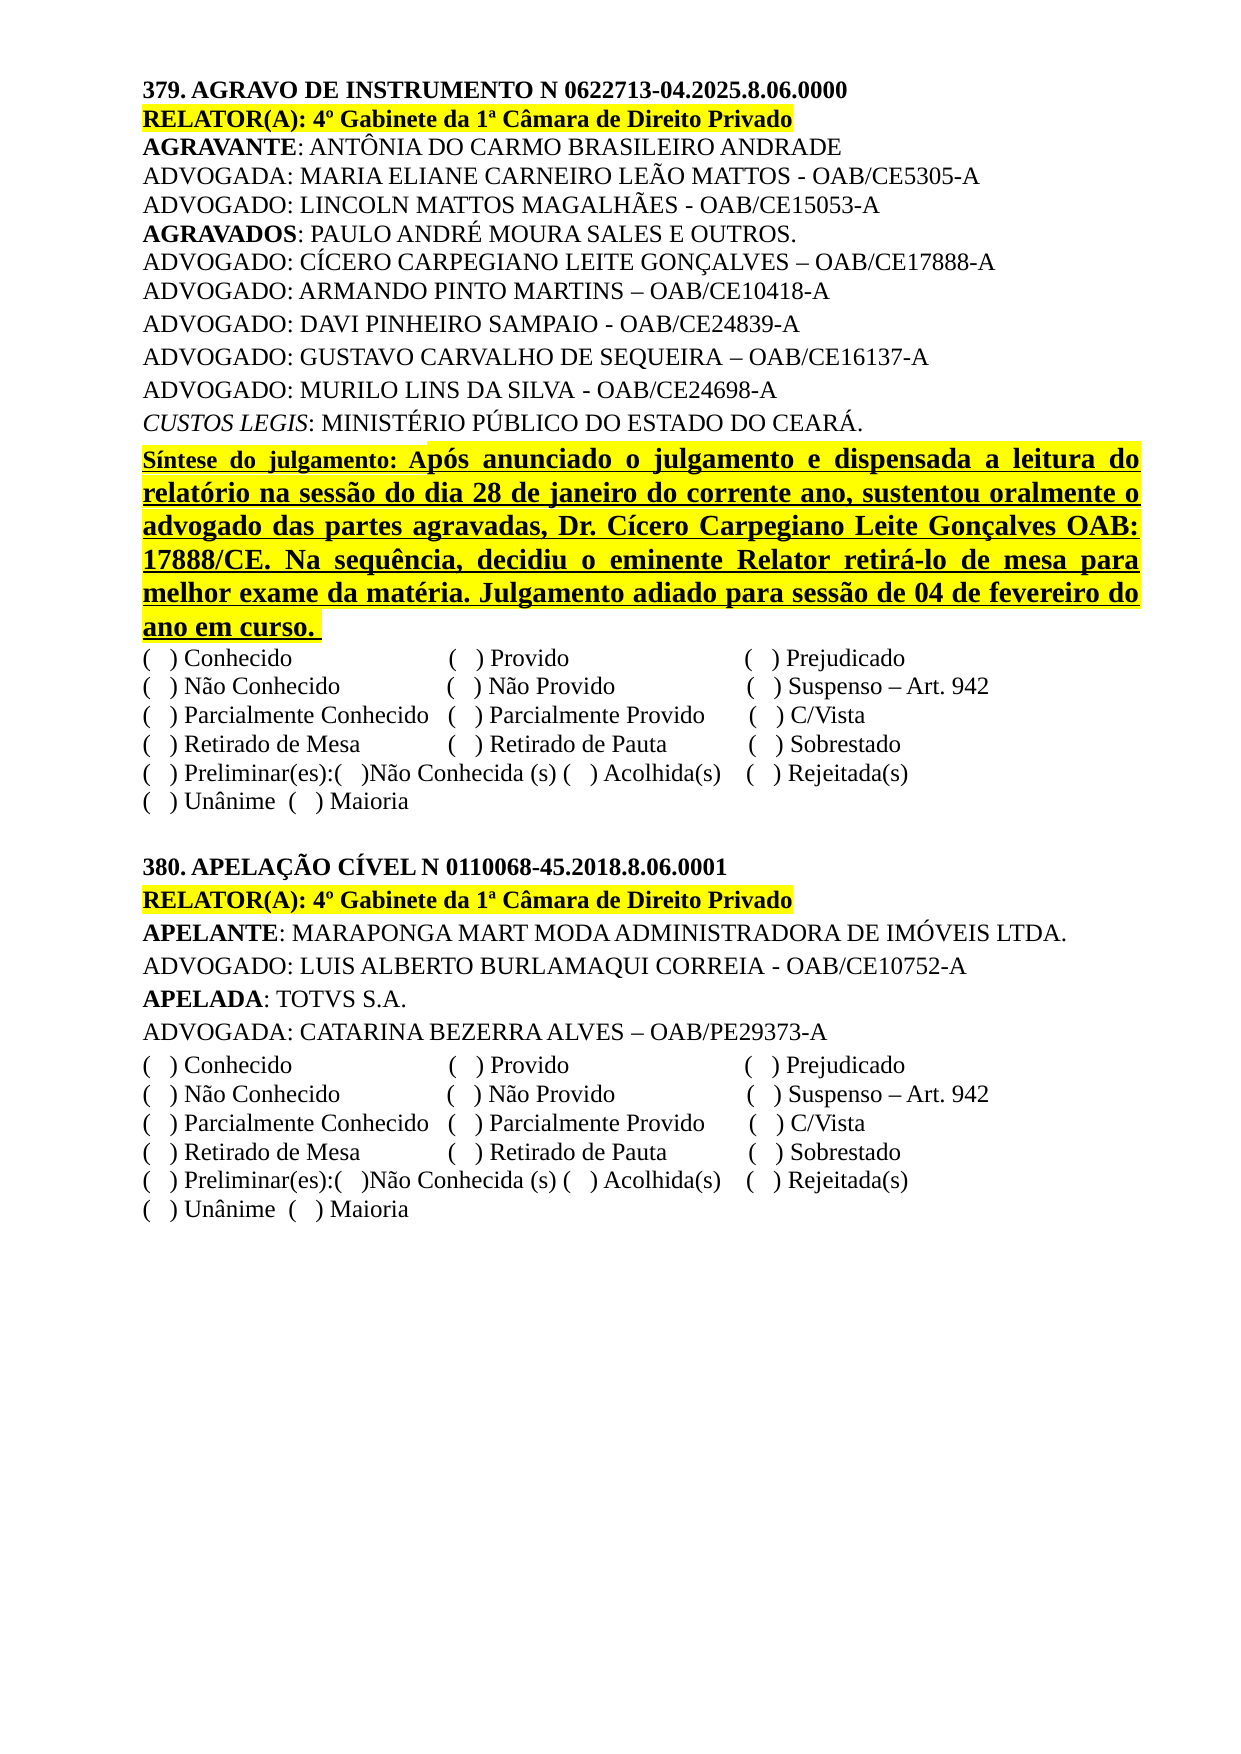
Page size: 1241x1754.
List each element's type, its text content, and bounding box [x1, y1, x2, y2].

text ( ) Não Conhecido ( ) Não Provido ( ) Suspenso – Art. 942 [142, 1079, 1158, 1108]
text Síntese do julgamento: Após anunciado o julgamento e dispensada a leitura do [142, 441, 1141, 471]
text ( ) Retirado de Mesa ( ) Retirado de Pauta ( ) Sobrestado [142, 1137, 1158, 1166]
text ( ) Parcialmente Conhecido ( ) Parcialmente Provido ( ) C/Vista [142, 1108, 1158, 1137]
text ( ) Conhecido ( ) Provido ( ) Prejudicado [142, 1051, 1141, 1079]
text ADVOGADO: MURILO LINS DA SILVA - OAB/CE24698-A CUSTOS LEGIS: MINISTÉRIO PÚBLICO DO ESTADO DO CEARÁ. [142, 375, 1141, 437]
text ( ) Preliminar(es):( )Não Conhecida (s) ( ) Acolhida(s) ( ) Rejeitada(s) [142, 758, 1158, 786]
text ( ) Parcialmente Conhecido ( ) Parcialmente Provido ( ) C/Vista [142, 700, 1158, 729]
text ADVOGADO: ARMANDO PINTO MARTINS – OAB/CE10418-A [142, 276, 1141, 305]
text ( ) Retirado de Mesa ( ) Retirado de Pauta ( ) Sobrestado [142, 729, 1158, 758]
text advogado das partes agravadas, Dr. Cícero Carpegiano Leite Gonçalves OAB: 17888/CE. Na sequência, decidiu o eminente Relator retirá-lo de mesa para melhor exame da matéria. Julgamento adiado para sessão de 04 de fevereiro do ano em curso. [142, 505, 1141, 643]
text 380. APELAÇÃO CÍVEL N 0110068-45.2018.8.06.0001 RELATOR(A): 4º Gabinete da 1ª Câmara de Direito Privado APELANTE: MARAPONGA MART MODA ADMINISTRADORA DE IMÓVEIS LTDA. ADVOGADO: LUIS ALBERTO BURLAMAQUI CORREIA - OAB/CE10752-A APELADA: TOTVS S.A. ADVOGADA: CATARINA BEZERRA ALVES – OAB/PE29373-A [142, 852, 1141, 1046]
text relatório na sessão do dia 28 de janeiro do corrente ano, sustentou oralmente o [142, 472, 1141, 504]
text 379. AGRAVO DE INSTRUMENTO N 0622713-04.2025.8.06.0000 RELATOR(A): 4º Gabinete da 1ª Câmara de Direito Privado AGRAVANTE: ANTÔNIA DO CARMO BRASILEIRO ANDRADE ADVOGADA: MARIA ELIANE CARNEIRO LEÃO MATTOS - OAB/CE5305-A ADVOGADO: LINCOLN MATTOS MAGALHÃES - OAB/CE15053-A AGRAVADOS: PAULO ANDRÉ MOURA SALES E OUTROS. ADVOGADO: CÍCERO CARPEGIANO LEITE GONÇALVES – OAB/CE17888-A [142, 75, 1141, 276]
text ( ) Não Conhecido ( ) Não Provido ( ) Suspenso – Art. 942 [142, 671, 1158, 700]
text ( ) Unânime ( ) Maioria [142, 1194, 1141, 1223]
text ( ) Unânime ( ) Maioria [142, 786, 1141, 815]
text ( ) Preliminar(es):( )Não Conhecida (s) ( ) Acolhida(s) ( ) Rejeitada(s) [142, 1166, 1158, 1194]
text ( ) Conhecido ( ) Provido ( ) Prejudicado [142, 643, 1141, 671]
text ADVOGADO: DAVI PINHEIRO SAMPAIO - OAB/CE24839-A ADVOGADO: GUSTAVO CARVALHO DE SEQUEIRA – OAB/CE16137-A [142, 309, 1141, 371]
